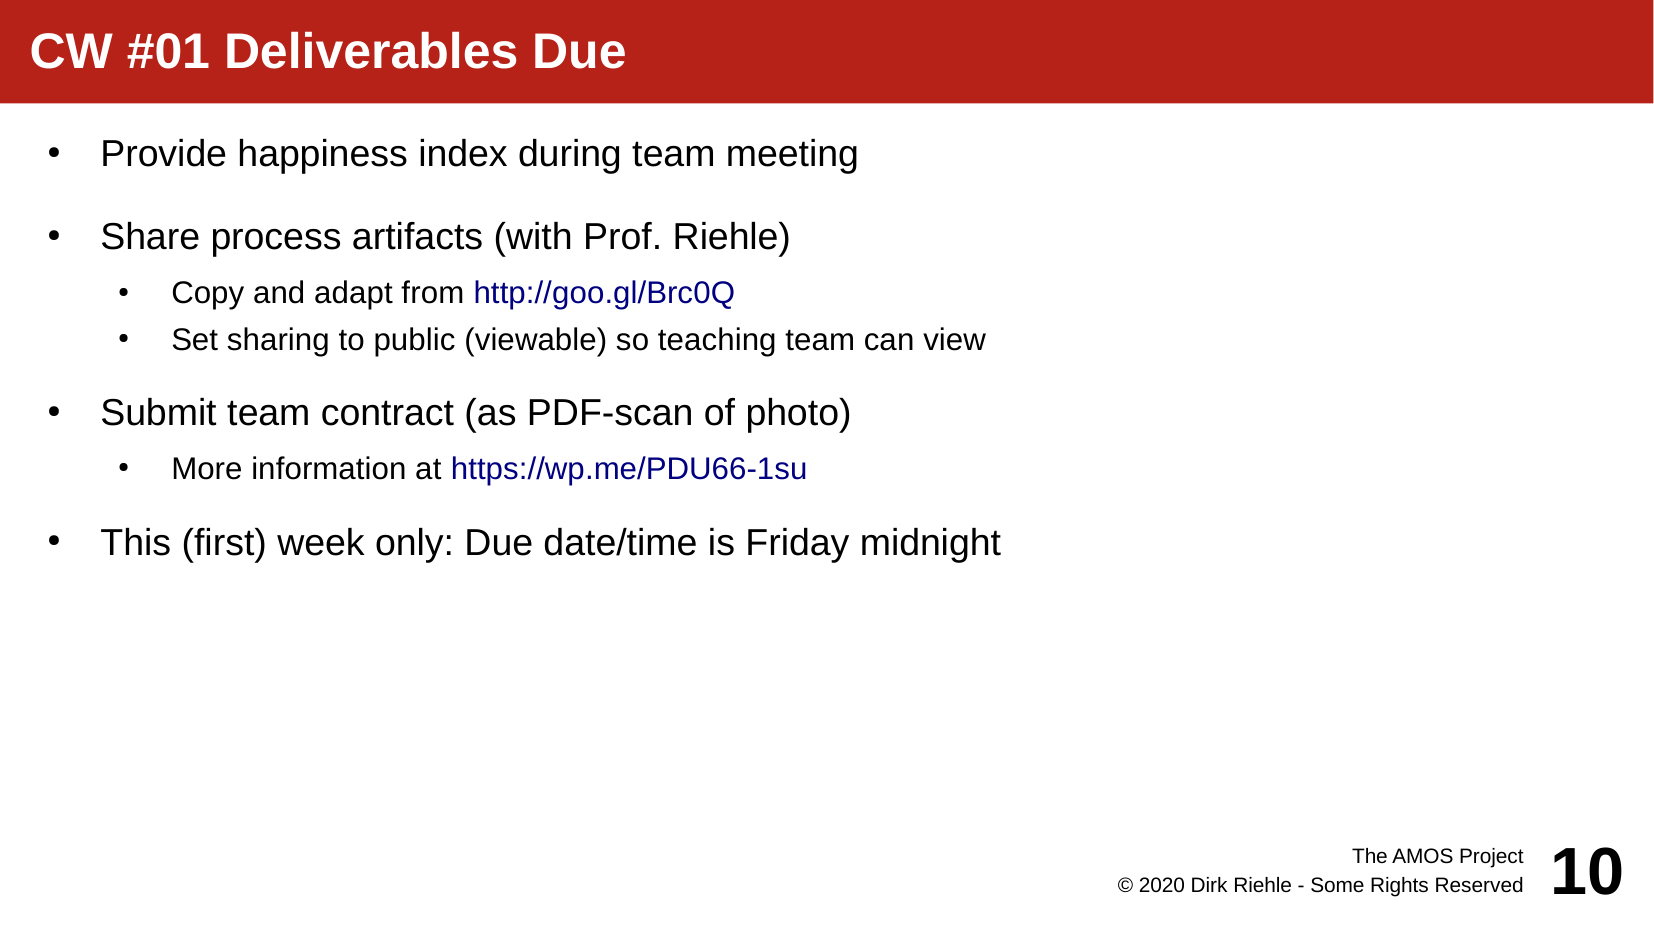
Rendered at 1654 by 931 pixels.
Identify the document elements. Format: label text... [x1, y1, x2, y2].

list Provide happiness index during team meeting Share process artifacts (with Prof. Riehle) Copy and adapt from http://goo.gl/Brc0Q Set sharing to public (viewable) so teaching team can view Submit team contract (as PDF-scan of photo) More information at https://wp.me/PDU66-1su This (first) week only: Due date/time is Friday midnight [29, 132, 1625, 798]
title CW #01 Deliverables Due [0, 0, 1654, 104]
